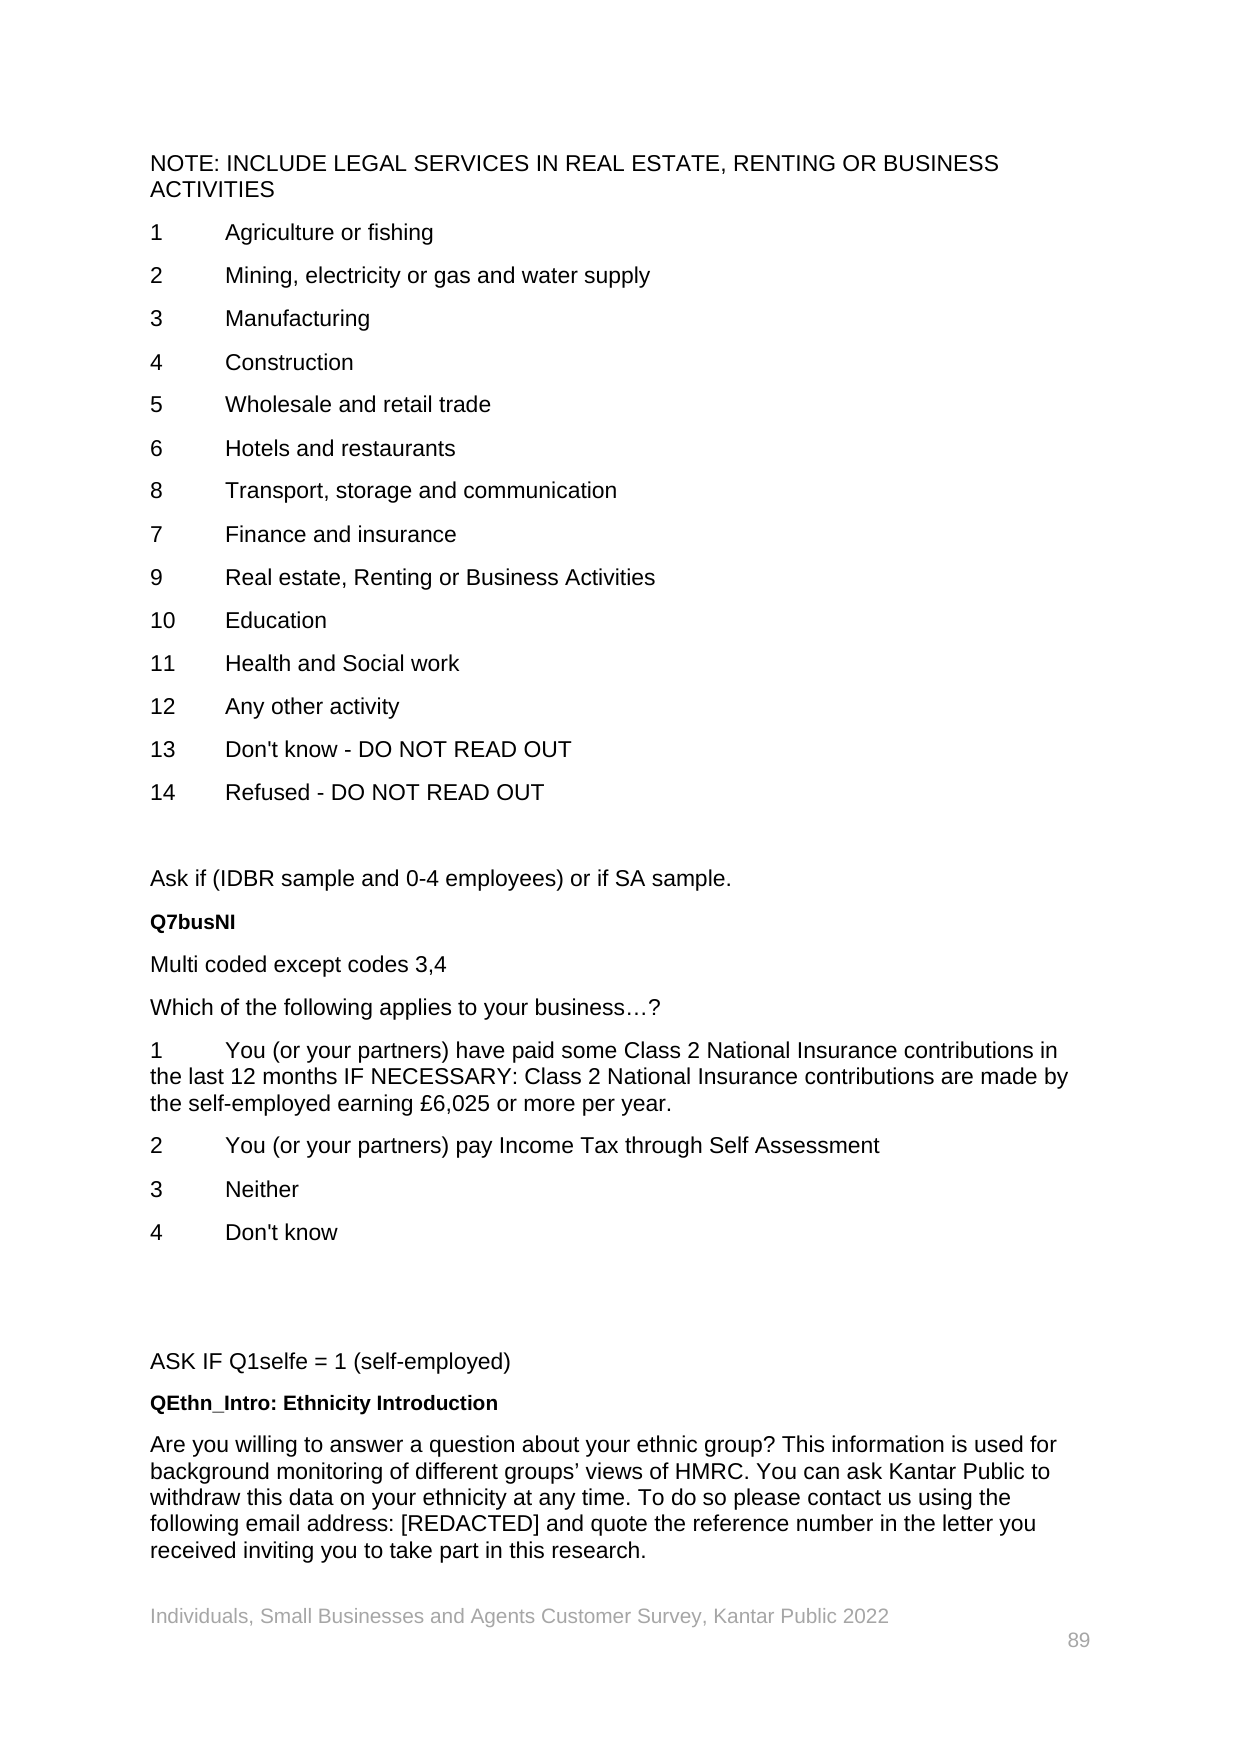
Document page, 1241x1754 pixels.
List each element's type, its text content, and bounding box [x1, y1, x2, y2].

text Q7busNI [150, 908, 1090, 934]
text 10 Education [150, 607, 1090, 633]
text 14 Refused - DO NOT READ OUT [150, 779, 1090, 805]
text 9 Real estate, Renting or Business Activities [150, 563, 1090, 590]
text 7 Finance and insurance [150, 521, 1090, 547]
text Multi coded except codes 3,4 [150, 951, 1090, 977]
text 8 Transport, storage and communication [150, 477, 1090, 504]
text 1 Agriculture or fishing [150, 219, 1090, 246]
text 3 Manufacturing [150, 305, 1090, 332]
text 2 You (or your partners) pay Income Tax through Self Assessment [150, 1132, 1090, 1159]
text QEthn_Intro: Ethnicity Introduction [150, 1391, 1090, 1414]
text 11 Health and Social work [150, 649, 1090, 676]
text 13 Don't know - DO NOT READ OUT [150, 736, 1090, 762]
text ASK IF Q1selfe = 1 (self-employed) [150, 1348, 1090, 1374]
text 6 Hotels and restaurants [150, 434, 1090, 461]
text 4 Don't know [150, 1218, 1090, 1245]
text Which of the following applies to your business…? [150, 994, 1090, 1020]
text 4 Construction [150, 348, 1090, 375]
text 12 Any other activity [150, 693, 1090, 719]
text 3 Neither [150, 1176, 1090, 1202]
text Are you willing to answer a question about your ethnic group? This information is used for background monitoring of different groups’ views of HMRC. You can ask Kantar Public to withdraw this data on your ethnicity at any time. To do so please contact us using the following email address: [REDACTED] and quote the reference number in the letter you received inviting you to take part in this research. [150, 1431, 1090, 1563]
text Ask if (IDBR sample and 0-4 employees) or if SA sample. [150, 865, 1090, 891]
text NOTE: INCLUDE LEGAL SERVICES IN REAL ESTATE, RENTING OR BUSINESS ACTIVITIES [150, 150, 1090, 203]
text 1 You (or your partners) have paid some Class 2 National Insurance contributions in the last 12 months IF NECESSARY: Class 2 National Insurance contributions are made by the self-employed earning £6,025 or more per year. [150, 1037, 1090, 1116]
text 5 Wholesale and retail trade [150, 391, 1090, 418]
text 2 Mining, electricity or gas and water supply [150, 262, 1090, 289]
